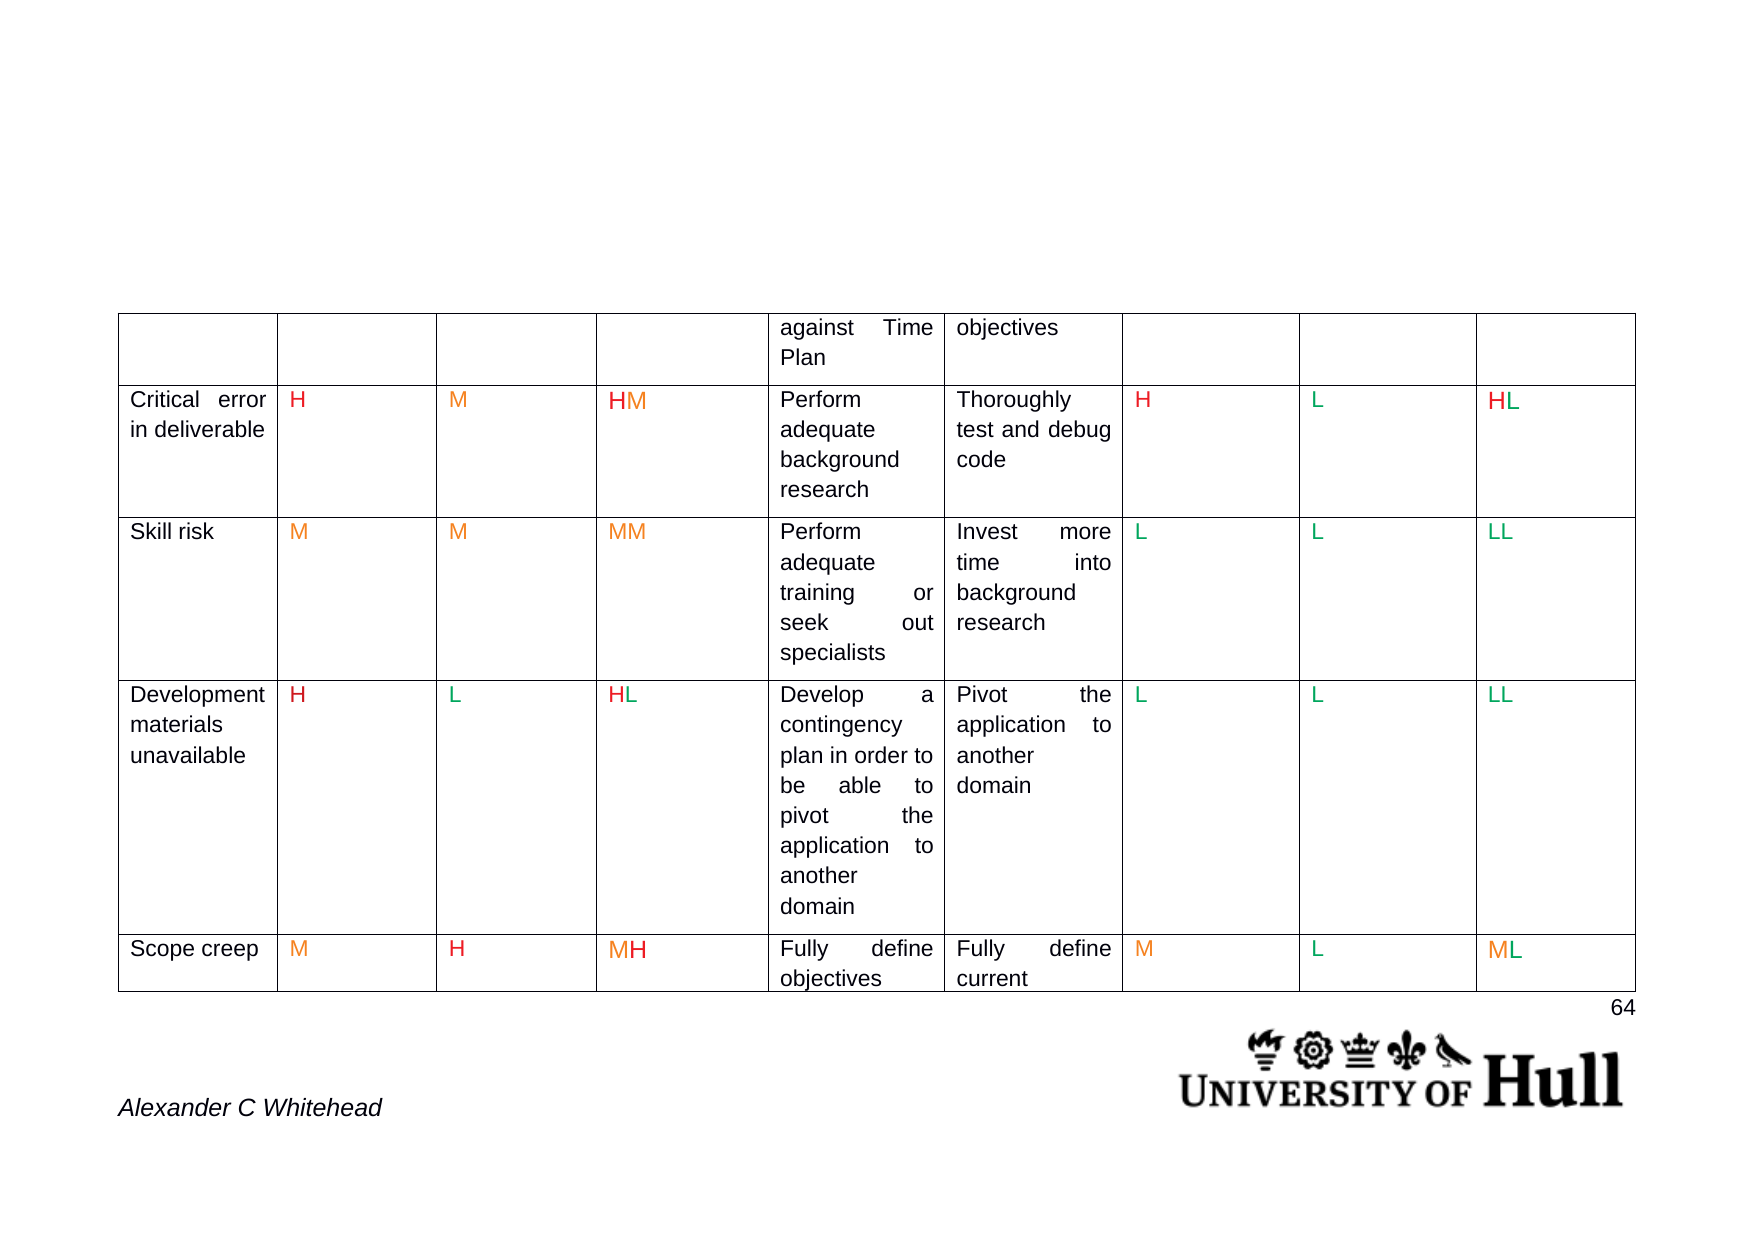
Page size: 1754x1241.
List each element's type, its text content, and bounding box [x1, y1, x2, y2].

table_cell [1123, 314, 1299, 385]
table_cell HM [597, 386, 768, 517]
table_cell Perform adequate background research [769, 386, 944, 517]
table_cell HL [1477, 386, 1635, 517]
table_cell [1300, 314, 1476, 385]
table_cell L [1123, 681, 1299, 933]
table_cell Pivot the application to another domain [945, 681, 1122, 933]
table_cell MM [597, 518, 768, 680]
table_cell Fully define objectives [769, 935, 944, 991]
table_cell Invest more time into background research [945, 518, 1122, 680]
picture [1172, 1020, 1632, 1117]
table_cell [597, 314, 768, 385]
table_cell Develop a contingency plan in order to be able to pivot the application to another domain [769, 681, 944, 933]
table_cell Fully define current [945, 935, 1122, 991]
table_cell L [1300, 681, 1476, 933]
table_cell objectives [945, 314, 1122, 385]
table_cell Critical error in deliverable [119, 386, 277, 517]
table_cell L [1300, 518, 1476, 680]
table_cell HL [597, 681, 768, 933]
table_cell Perform adequate training or seek out specialists [769, 518, 944, 680]
table_cell L [1300, 386, 1476, 517]
table_cell LL [1477, 681, 1635, 933]
table_cell ML [1477, 935, 1635, 991]
table_cell [437, 314, 596, 385]
table_cell L [1300, 935, 1476, 991]
table_cell M [278, 518, 436, 680]
table_cell M [437, 518, 596, 680]
table_cell [119, 314, 277, 385]
table_cell MH [597, 935, 768, 991]
table_cell H [437, 935, 596, 991]
table_cell Scope creep [119, 935, 277, 991]
table_cell M [437, 386, 596, 517]
table_cell L [1123, 518, 1299, 680]
table_cell against Time Plan [769, 314, 944, 385]
table_cell Development materials unavailable [119, 681, 277, 933]
table_cell [278, 314, 436, 385]
table_cell H [278, 386, 436, 517]
table_cell M [1123, 935, 1299, 991]
table_cell Thoroughly test and debug code [945, 386, 1122, 517]
table_cell M [278, 935, 436, 991]
table_cell Skill risk [119, 518, 277, 680]
table_cell H [1123, 386, 1299, 517]
table_cell [1477, 314, 1635, 385]
table_cell L [437, 681, 596, 933]
table_cell LL [1477, 518, 1635, 680]
table_cell H [278, 681, 436, 933]
